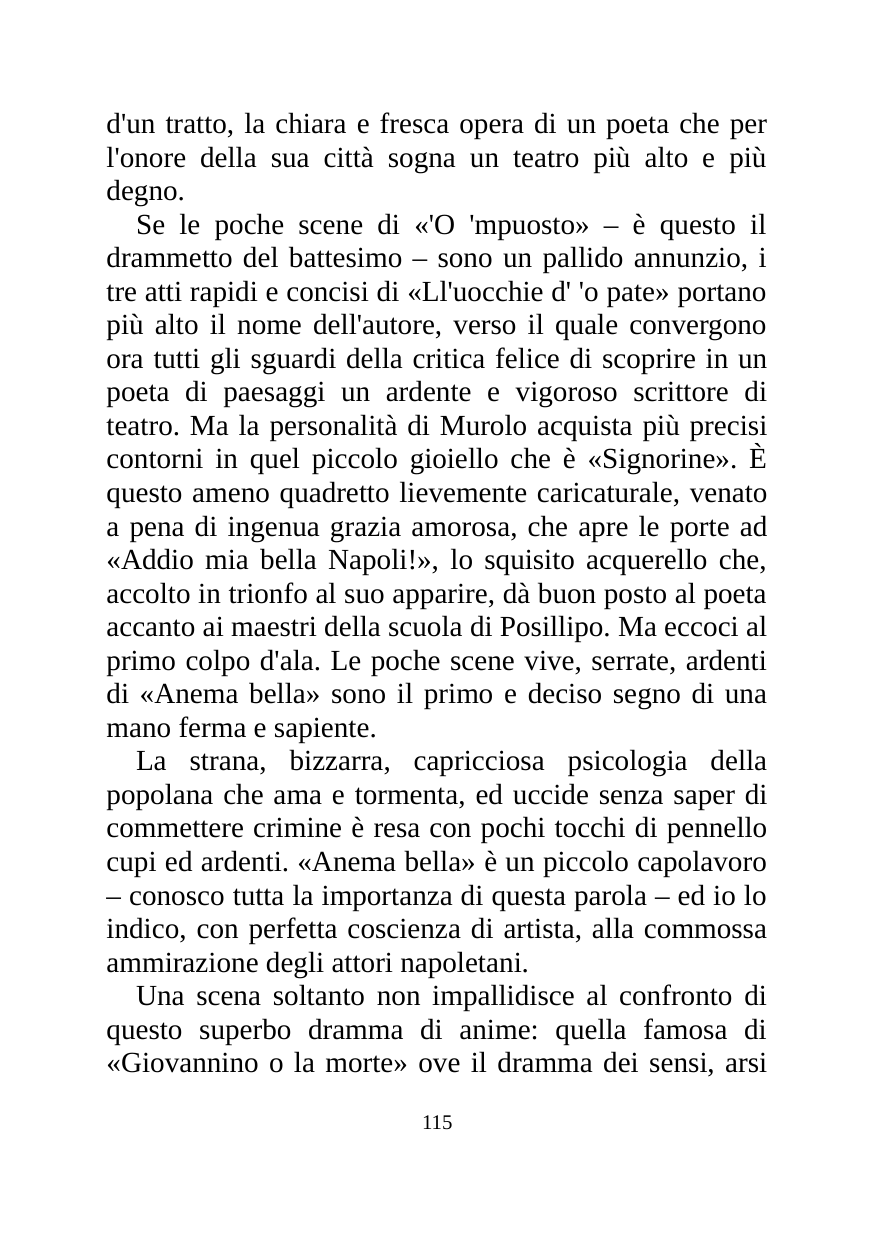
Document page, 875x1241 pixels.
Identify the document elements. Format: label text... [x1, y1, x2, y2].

text d'un tratto, la chiara e fresca opera di un poeta che per l'onore della sua città sogna un teatro più alto e più degno. [106, 106, 768, 207]
text Una scena soltanto non impallidisce al confronto di questo superbo dramma di anime: quella famosa di «Giovannino o la morte» ove il dramma dei sensi, arsi [106, 978, 768, 1079]
text La strana, bizzarra, capricciosa psicologia della popolana che ama e tormenta, ed uccide senza saper di commettere crimine è resa con pochi tocchi di pennello cupi ed ardenti. «Anema bella» è un piccolo capolavoro – conosco tutta la importanza di questa parola – ed io lo indico, con perfetta coscienza di artista, alla commossa ammirazione degli attori napoletani. [106, 743, 768, 978]
text Se le poche scene di «'O 'mpuosto» – è questo il drammetto del battesimo – sono un pallido annunzio, i tre atti rapidi e concisi di «Ll'uocchie d' 'o pate» portano più alto il nome dell'autore, verso il quale convergono ora tutti gli sguardi della critica felice di scoprire in un poeta di paesaggi un ardente e vigoroso scrittore di teatro. Ma la personalità di Murolo acquista più precisi contorni in quel piccolo gioiello che è «Signorine». È questo ameno quadretto lievemente caricaturale, venato a pena di ingenua grazia amorosa, che apre le porte ad «Addio mia bella Napoli!», lo squisito acquerello che, accolto in trionfo al suo apparire, dà buon posto al poeta accanto ai maestri della scuola di Posillipo. Ma eccoci al primo colpo d'ala. Le poche scene vive, serrate, ardenti di «Anema bella» sono il primo e deciso segno di una mano ferma e sapiente. [106, 207, 768, 743]
